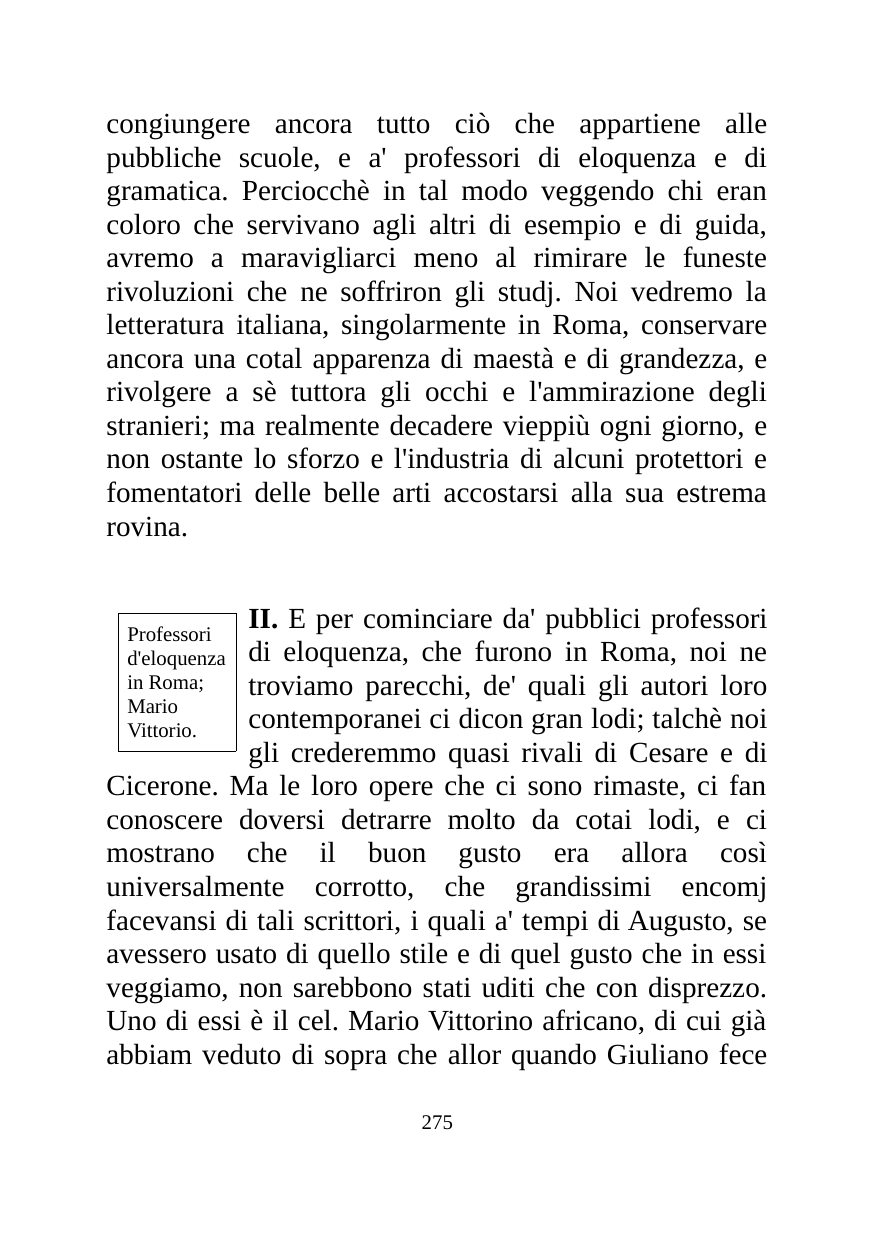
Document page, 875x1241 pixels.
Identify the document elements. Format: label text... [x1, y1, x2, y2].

text II. E per cominciare da' pubblici professori di eloquenza, che furono in Roma, noi ne troviamo parecchi, de' quali gli autori loro contemporanei ci dicon gran lodi; talchè noi gli crederemmo quasi rivali di Cesare e di Cicerone. Ma le loro opere che ci sono rimaste, ci fan conoscere doversi detrarre molto da cotai lodi, e ci mostrano che il buon gusto era allora così universalmente corrotto, che grandissimi encomj facevansi di tali scrittori, i quali a' tempi di Augusto, se avessero usato di quello stile e di quel gusto che in essi veggiamo, non sarebbono stati uditi che con disprezzo. Uno di essi è il cel. Mario Vittorino africano, di cui già abbiam veduto di sopra che allor quando Giuliano fece [106, 601, 768, 1070]
text congiungere ancora tutto ciò che appartiene alle pubbliche scuole, e a' professori di eloquenza e di gramatica. Perciocchè in tal modo veggendo chi eran coloro che servivano agli altri di esempio e di guida, avremo a maravigliarci meno al rimirare le funeste rivoluzioni che ne soffriron gli studj. Noi vedremo la letteratura italiana, singolarmente in Roma, conservare ancora una cotal apparenza di maestà e di grandezza, e rivolgere a sè tuttora gli occhi e l'ammirazione degli stranieri; ma realmente decadere vieppiù ogni giorno, e non ostante lo sforzo e l'industria di alcuni protettori e fomentatori delle belle arti accostarsi alla sua estrema rovina. [106, 106, 768, 542]
text Professori d'eloquenza in Roma; Mario Vittorio. [127, 622, 227, 742]
